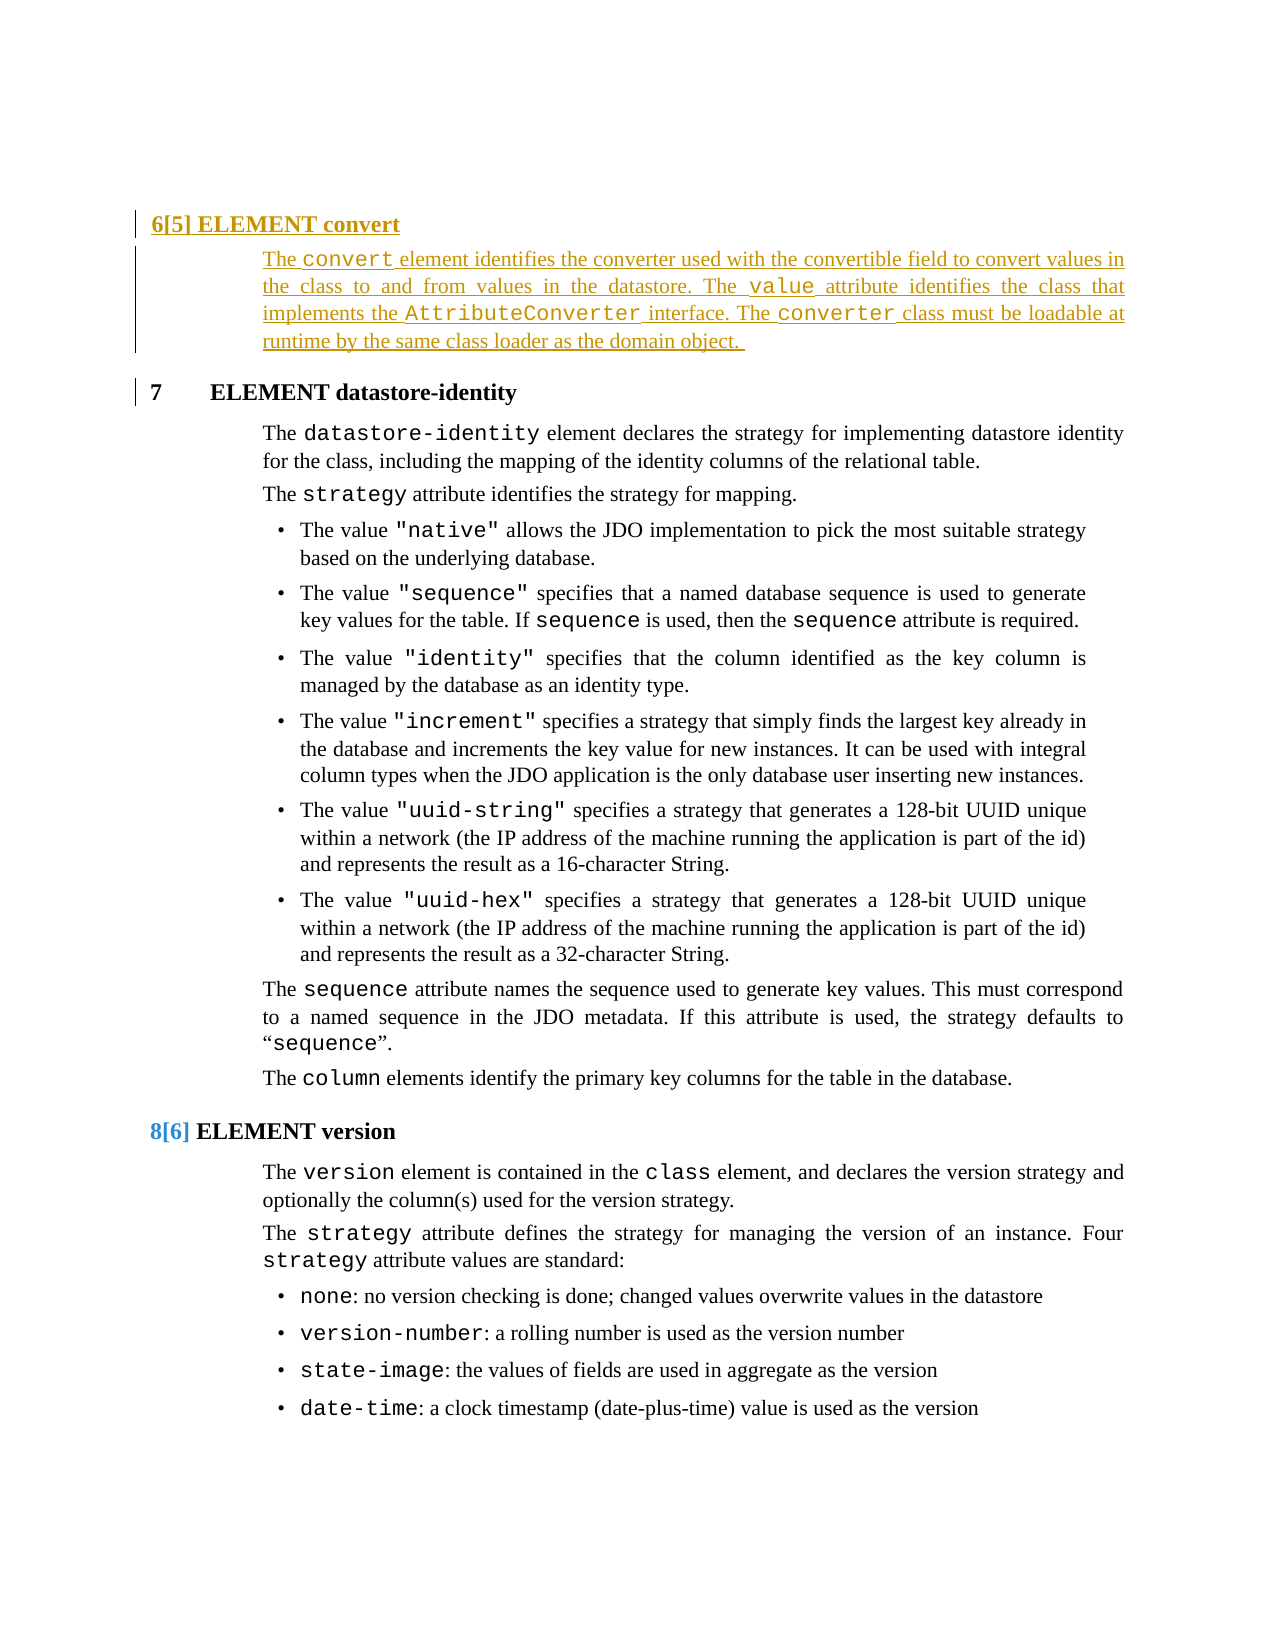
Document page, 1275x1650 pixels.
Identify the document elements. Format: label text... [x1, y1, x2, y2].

subtitle ELEMENT version [150, 1117, 1125, 1144]
text The strategy attribute defines the strategy for managing the version of an instance. Four strategy attribute values are standard: [262, 1220, 1125, 1274]
text • The value "uuid-hex" specifies a strategy that generates a 128-bit UUID unique within a network (the IP address of the machine running the application is part of the id) and represents the result as a 32-character String. [277, 887, 1087, 966]
subtitle ELEMENT datastore-identity [150, 378, 1125, 406]
text The strategy attribute identifies the strategy for mapping. [262, 481, 1125, 508]
text • The value "uuid-string" specifies a strategy that generates a 128-bit UUID unique within a network (the IP address of the machine running the application is part of the id) and represents the result as a 16-character String. [277, 797, 1087, 877]
text • The value "increment" specifies a strategy that simply finds the largest key already in the database and increments the key value for new instances. It can be used with integral column types when the JDO application is the only database user inserting new instances. [277, 708, 1087, 787]
text • date-time: a clock timestamp (date-plus-time) value is used as the version [277, 1395, 1087, 1422]
subtitle ELEMENT convert [151, 210, 1125, 238]
text • The value "sequence" specifies that a named database sequence is used to generate key values for the table. If sequence is used, then the sequence attribute is required. [277, 580, 1087, 634]
text • state-image: the values of fields are used in aggregate as the version [277, 1357, 1087, 1384]
text The version element is contained in the class element, and declares the version strategy and optionally the column(s) used for the version strategy. [262, 1159, 1125, 1212]
text • version-number: a rolling number is used as the version number [277, 1320, 1087, 1347]
text • The value "identity" specifies that the column identified as the key column is managed by the database as an identity type. [277, 644, 1087, 698]
text The datastore-identity element declares the strategy for implementing datastore identity for the class, including the mapping of the identity columns of the relational table. [262, 420, 1125, 473]
text The convert element identifies the converter used with the convertible field to convert values in the class to and from values in the datastore. The value attribute identifies the class that implements the AttributeConverter interface. The converter class must be loadable at runtime by the same class loader as the domain object. [262, 246, 1125, 353]
text The column elements identify the primary key columns for the table in the database. [262, 1065, 1125, 1092]
text The sequence attribute names the sequence used to generate key values. This must correspond to a named sequence in the JDO metadata. If this attribute is used, the strategy defaults to “sequence”. [262, 976, 1125, 1056]
text • The value "native" allows the JDO implementation to pick the most suitable strategy based on the underlying database. [277, 517, 1087, 570]
text • none: no version checking is done; changed values overwrite values in the datastore [277, 1283, 1087, 1309]
